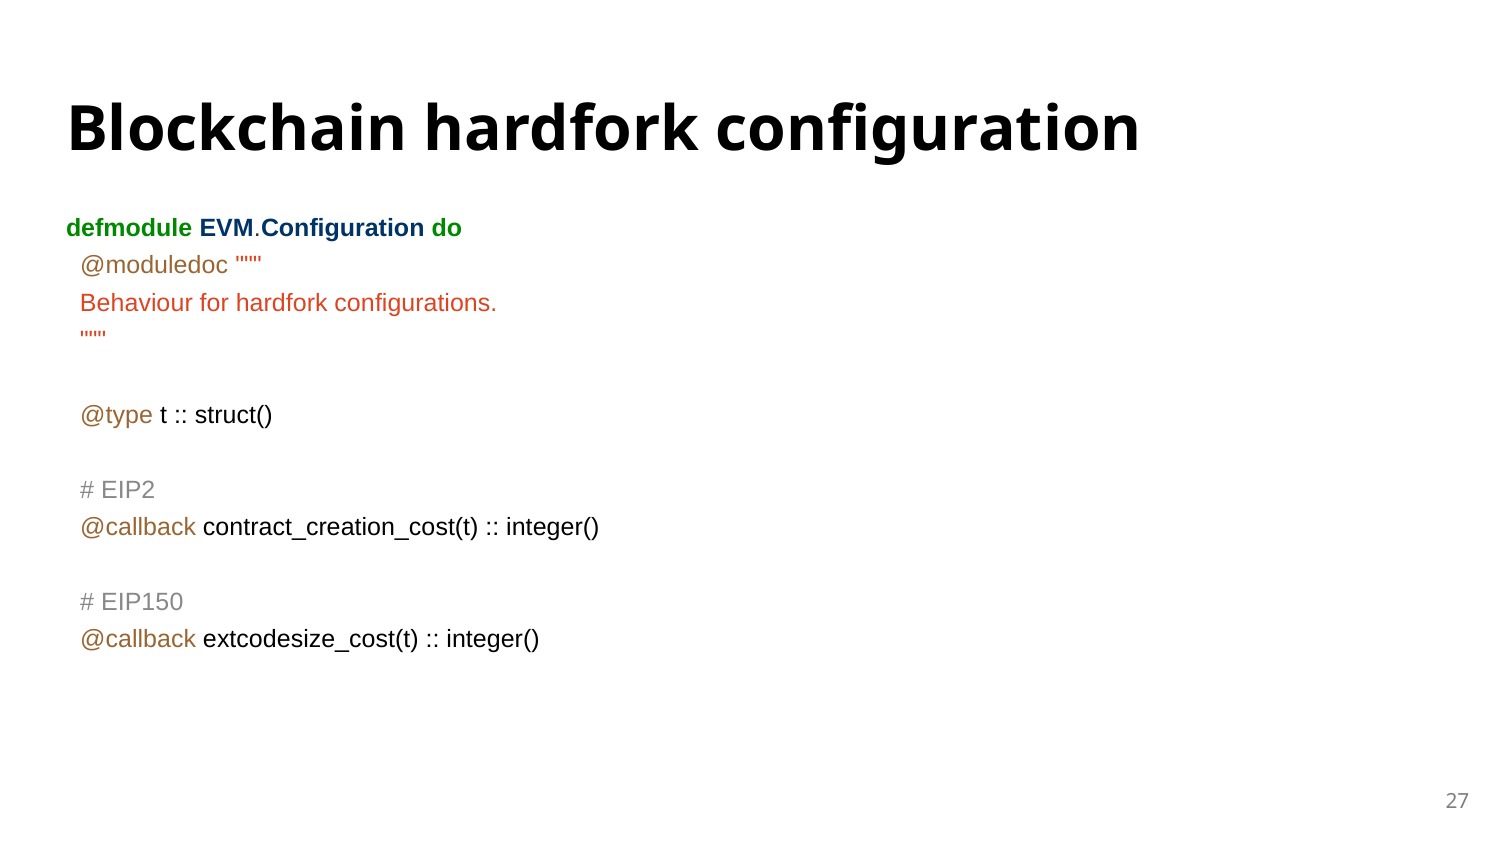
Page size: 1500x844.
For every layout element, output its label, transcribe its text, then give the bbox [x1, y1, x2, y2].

title Blockchain hardfork configuration [51, 72, 1449, 176]
list defmodule EVM.Configuration do @moduledoc """ Behaviour for hardfork configurations. """ @type t :: struct() # EIP2 @callback contract_creation_cost(t) :: integer() # EIP150 @callback extcodesize_cost(t) :: integer() [51, 189, 1449, 750]
slide_number [1394, 769, 1484, 834]
